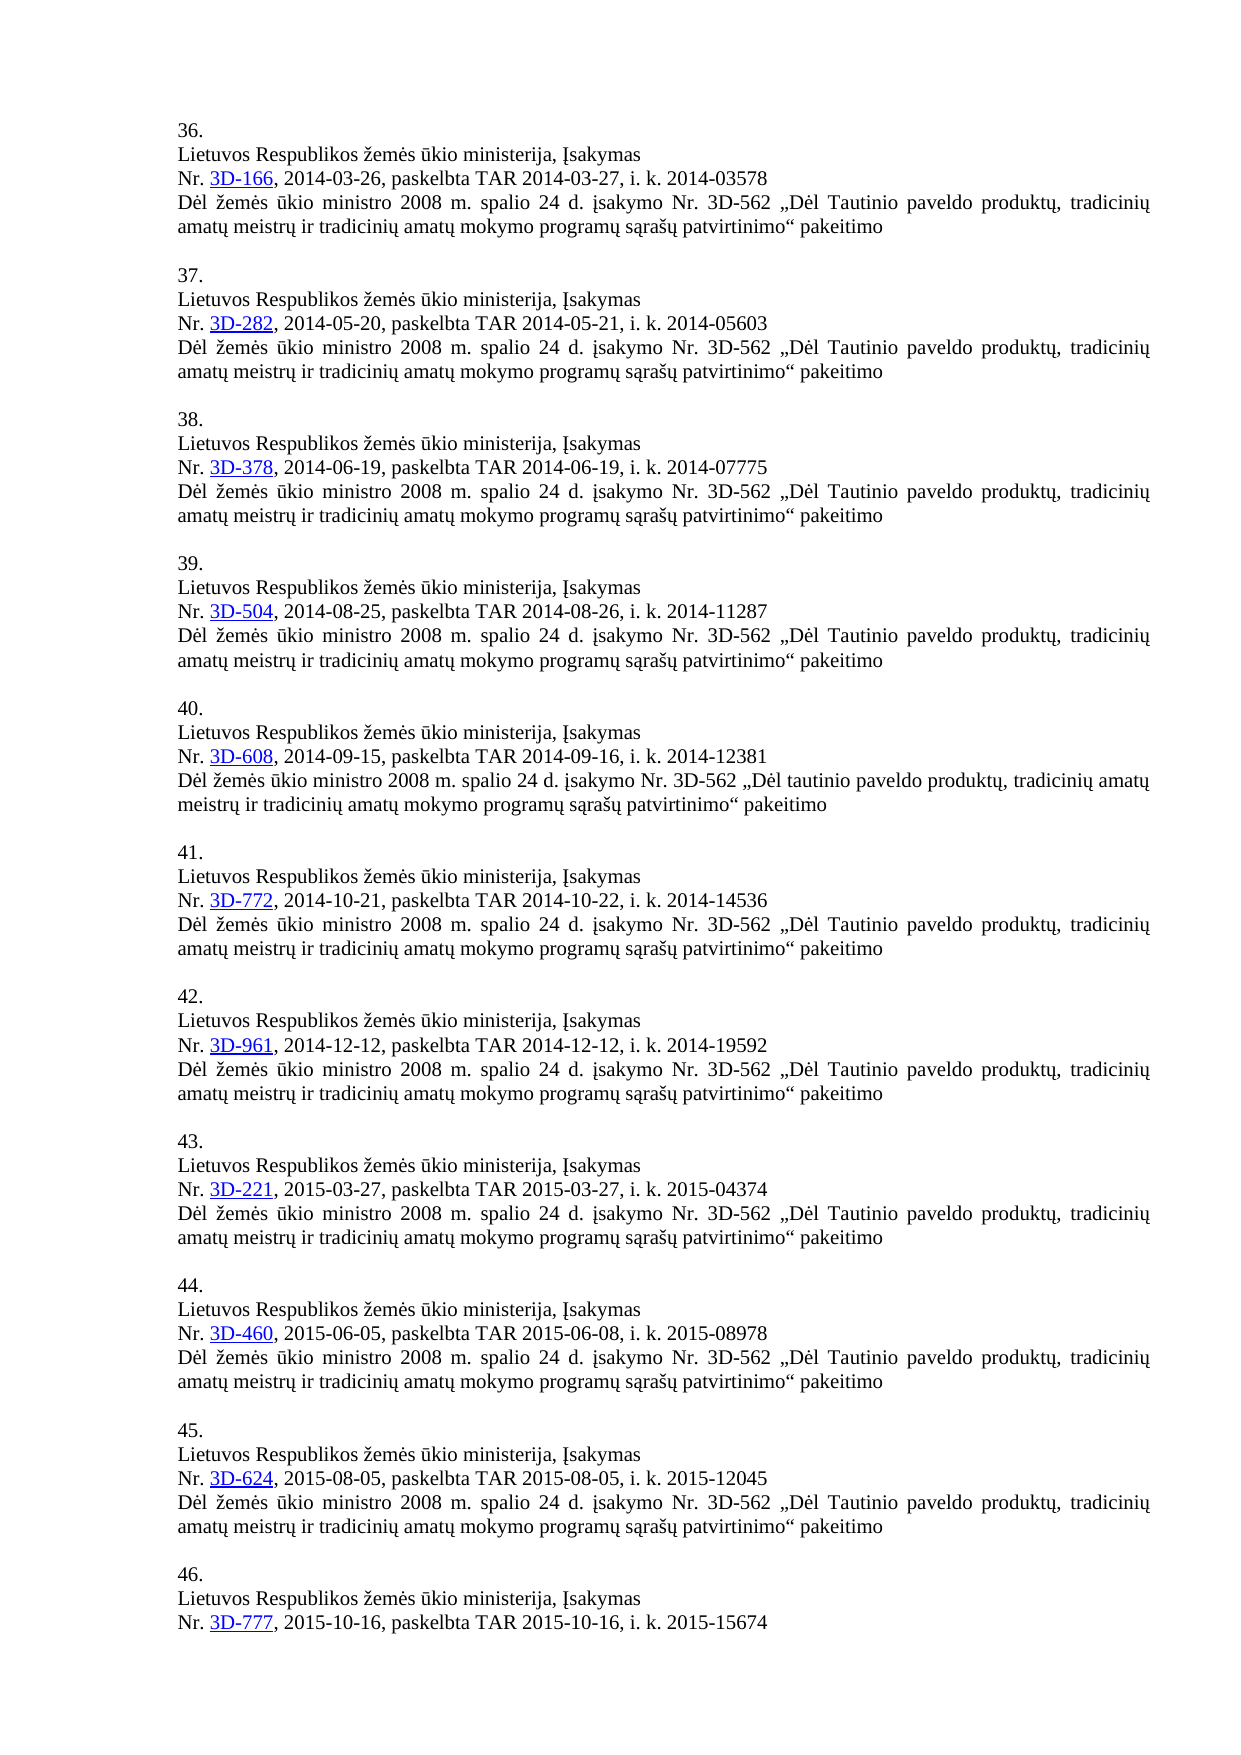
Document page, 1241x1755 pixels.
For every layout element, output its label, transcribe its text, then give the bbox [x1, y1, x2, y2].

text Nr. 3D-608, 2014-09-15, paskelbta TAR 2014-09-16, i. k. 2014-12381 [177, 744, 1152, 768]
text Lietuvos Respublikos žemės ūkio ministerija, Įsakymas [177, 1297, 1152, 1321]
text 46. [177, 1562, 1152, 1586]
text Nr. 3D-166, 2014-03-26, paskelbta TAR 2014-03-27, i. k. 2014-03578 [177, 166, 1152, 190]
text 41. [177, 840, 1152, 864]
text Nr. 3D-772, 2014-10-21, paskelbta TAR 2014-10-22, i. k. 2014-14536 [177, 888, 1152, 912]
text 44. [177, 1273, 1152, 1297]
text Dėl žemės ūkio ministro 2008 m. spalio 24 d. įsakymo Nr. 3D-562 „Dėl tautinio paveldo produktų, tradicinių amatų meistrų ir tradicinių amatų mokymo programų sąrašų patvirtinimo“ pakeitimo [177, 768, 1152, 816]
text Lietuvos Respublikos žemės ūkio ministerija, Įsakymas [177, 720, 1152, 744]
text 45. [177, 1417, 1152, 1442]
text Dėl žemės ūkio ministro 2008 m. spalio 24 d. įsakymo Nr. 3D-562 „Dėl Tautinio paveldo produktų, tradicinių amatų meistrų ir tradicinių amatų mokymo programų sąrašų patvirtinimo“ pakeitimo [177, 190, 1152, 238]
text 38. [177, 407, 1152, 431]
text 37. [177, 262, 1152, 287]
text Nr. 3D-624, 2015-08-05, paskelbta TAR 2015-08-05, i. k. 2015-12045 [177, 1466, 1152, 1490]
text 39. [177, 551, 1152, 575]
text Nr. 3D-961, 2014-12-12, paskelbta TAR 2014-12-12, i. k. 2014-19592 [177, 1032, 1152, 1057]
text Nr. 3D-378, 2014-06-19, paskelbta TAR 2014-06-19, i. k. 2014-07775 [177, 455, 1152, 479]
text Dėl žemės ūkio ministro 2008 m. spalio 24 d. įsakymo Nr. 3D-562 „Dėl Tautinio paveldo produktų, tradicinių amatų meistrų ir tradicinių amatų mokymo programų sąrašų patvirtinimo“ pakeitimo [177, 1201, 1152, 1249]
text Lietuvos Respublikos žemės ūkio ministerija, Įsakymas [177, 1586, 1152, 1610]
text 43. [177, 1129, 1152, 1153]
text Dėl žemės ūkio ministro 2008 m. spalio 24 d. įsakymo Nr. 3D-562 „Dėl Tautinio paveldo produktų, tradicinių amatų meistrų ir tradicinių amatų mokymo programų sąrašų patvirtinimo“ pakeitimo [177, 1490, 1152, 1538]
text Lietuvos Respublikos žemės ūkio ministerija, Įsakymas [177, 287, 1152, 311]
text Dėl žemės ūkio ministro 2008 m. spalio 24 d. įsakymo Nr. 3D-562 „Dėl Tautinio paveldo produktų, tradicinių amatų meistrų ir tradicinių amatų mokymo programų sąrašų patvirtinimo“ pakeitimo [177, 1345, 1152, 1393]
text Dėl žemės ūkio ministro 2008 m. spalio 24 d. įsakymo Nr. 3D-562 „Dėl Tautinio paveldo produktų, tradicinių amatų meistrų ir tradicinių amatų mokymo programų sąrašų patvirtinimo“ pakeitimo [177, 335, 1152, 383]
text 40. [177, 696, 1152, 720]
text 42. [177, 984, 1152, 1008]
text Dėl žemės ūkio ministro 2008 m. spalio 24 d. įsakymo Nr. 3D-562 „Dėl Tautinio paveldo produktų, tradicinių amatų meistrų ir tradicinių amatų mokymo programų sąrašų patvirtinimo“ pakeitimo [177, 623, 1152, 672]
text Dėl žemės ūkio ministro 2008 m. spalio 24 d. įsakymo Nr. 3D-562 „Dėl Tautinio paveldo produktų, tradicinių amatų meistrų ir tradicinių amatų mokymo programų sąrašų patvirtinimo“ pakeitimo [177, 479, 1152, 527]
text Nr. 3D-777, 2015-10-16, paskelbta TAR 2015-10-16, i. k. 2015-15674 [177, 1610, 1152, 1634]
text Lietuvos Respublikos žemės ūkio ministerija, Įsakymas [177, 431, 1152, 455]
text Lietuvos Respublikos žemės ūkio ministerija, Įsakymas [177, 142, 1152, 166]
text Dėl žemės ūkio ministro 2008 m. spalio 24 d. įsakymo Nr. 3D-562 „Dėl Tautinio paveldo produktų, tradicinių amatų meistrų ir tradicinių amatų mokymo programų sąrašų patvirtinimo“ pakeitimo [177, 912, 1152, 960]
text Nr. 3D-282, 2014-05-20, paskelbta TAR 2014-05-21, i. k. 2014-05603 [177, 311, 1152, 335]
text Nr. 3D-221, 2015-03-27, paskelbta TAR 2015-03-27, i. k. 2015-04374 [177, 1177, 1152, 1201]
text Lietuvos Respublikos žemės ūkio ministerija, Įsakymas [177, 864, 1152, 888]
text Dėl žemės ūkio ministro 2008 m. spalio 24 d. įsakymo Nr. 3D-562 „Dėl Tautinio paveldo produktų, tradicinių amatų meistrų ir tradicinių amatų mokymo programų sąrašų patvirtinimo“ pakeitimo [177, 1057, 1152, 1105]
text Nr. 3D-504, 2014-08-25, paskelbta TAR 2014-08-26, i. k. 2014-11287 [177, 599, 1152, 623]
text Lietuvos Respublikos žemės ūkio ministerija, Įsakymas [177, 1153, 1152, 1177]
text Lietuvos Respublikos žemės ūkio ministerija, Įsakymas [177, 1442, 1152, 1466]
text 36. [177, 118, 1152, 142]
text Lietuvos Respublikos žemės ūkio ministerija, Įsakymas [177, 1008, 1152, 1032]
text Lietuvos Respublikos žemės ūkio ministerija, Įsakymas [177, 575, 1152, 599]
text Nr. 3D-460, 2015-06-05, paskelbta TAR 2015-06-08, i. k. 2015-08978 [177, 1321, 1152, 1345]
